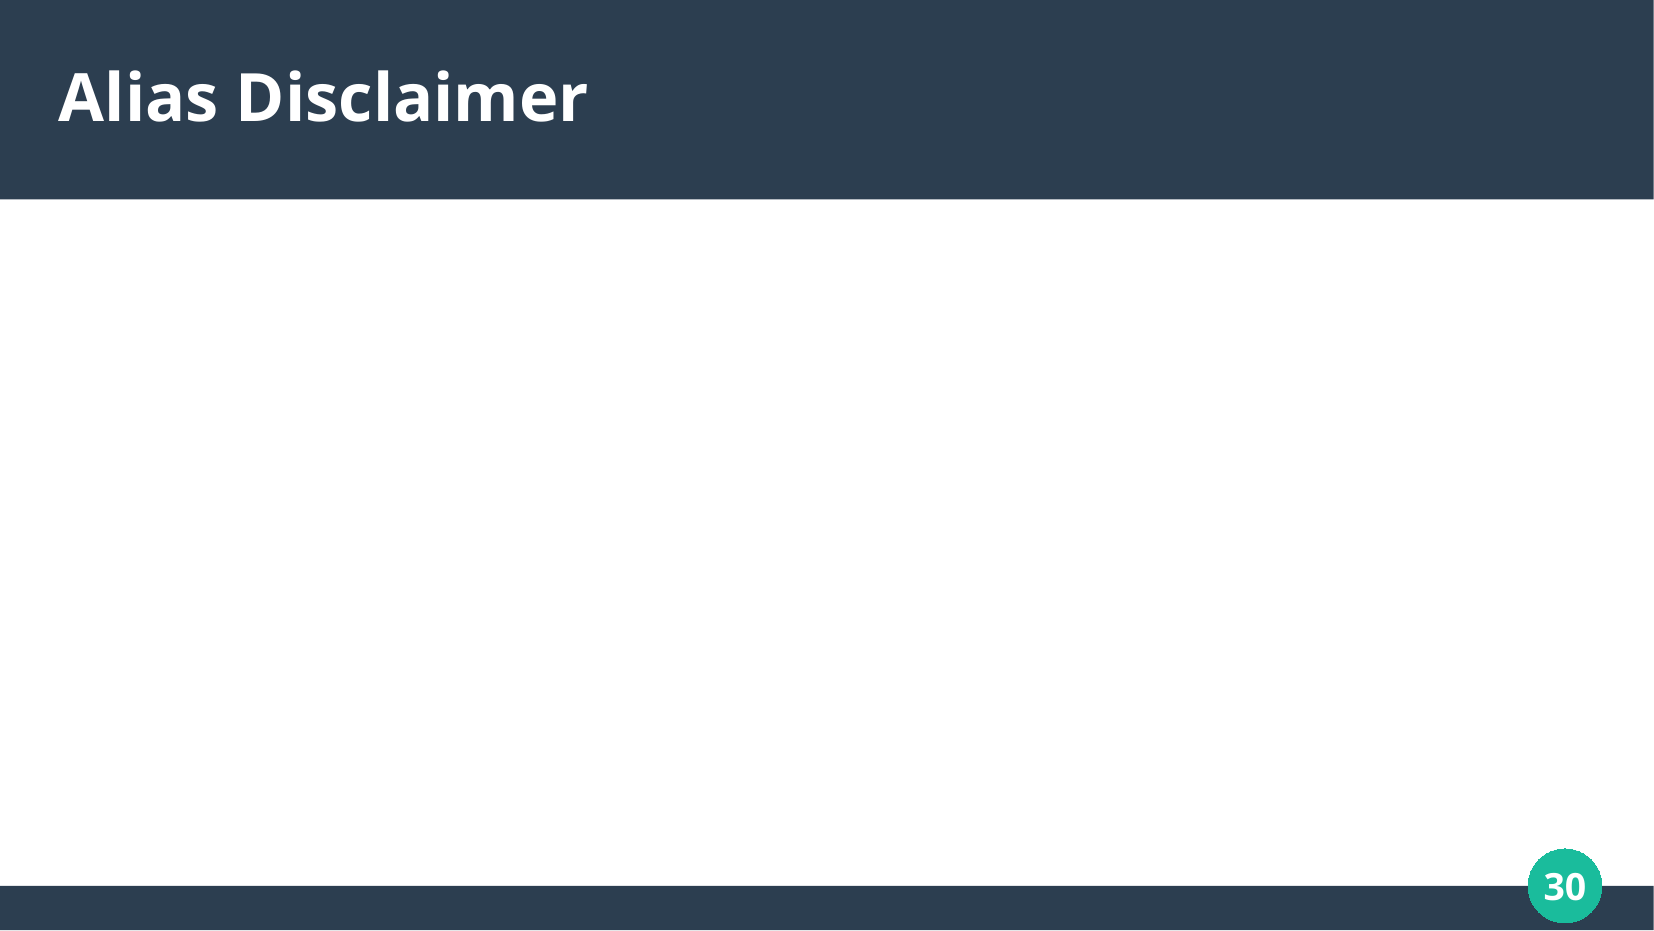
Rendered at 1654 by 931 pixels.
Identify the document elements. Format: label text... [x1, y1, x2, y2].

title Alias Disclaimer [59, 37, 1595, 155]
